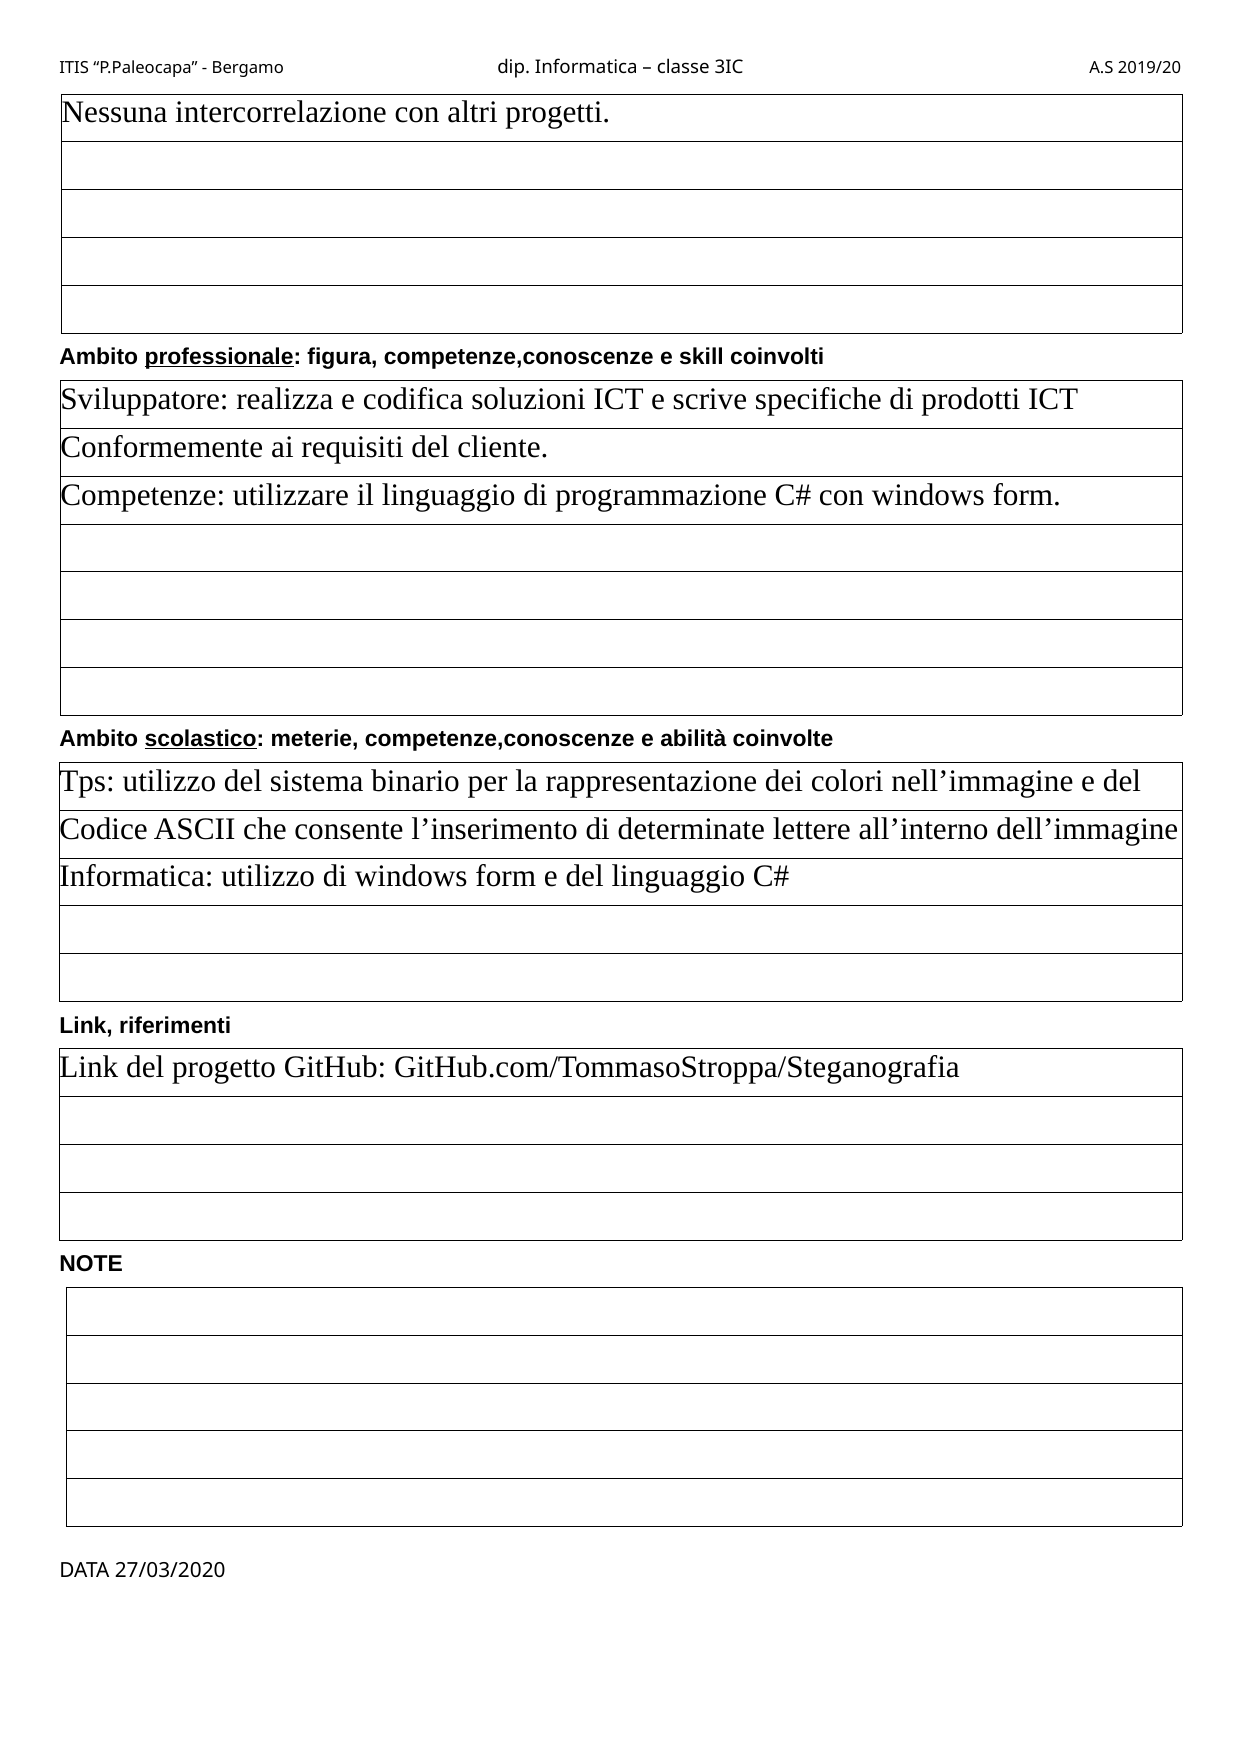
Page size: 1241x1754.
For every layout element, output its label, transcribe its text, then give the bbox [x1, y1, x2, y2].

table_cell Conformemente ai requisiti del cliente. [61, 429, 1182, 476]
table_cell [62, 238, 1182, 285]
table_cell [62, 190, 1182, 237]
table_cell [67, 1479, 1182, 1526]
table_cell [67, 1336, 1182, 1382]
table_cell [61, 620, 1182, 667]
table_cell [62, 142, 1182, 189]
table_header Tps: utilizzo del sistema binario per la rappresentazione dei colori nell’immagine e del [60, 763, 1182, 810]
table_cell [60, 1193, 1182, 1239]
table_cell [60, 906, 1182, 953]
table_header Link del progetto GitHub: GitHub.com/TommasoStroppa/Steganografia [60, 1049, 1182, 1096]
table_cell [61, 572, 1182, 619]
table_cell [61, 525, 1182, 571]
table_header [67, 1288, 1182, 1335]
table_cell [62, 286, 1182, 333]
text Ambito scolastico: meterie, competenze,conoscenze e abilità coinvolte [59, 725, 1181, 752]
table_cell Codice ASCII che consente l’inserimento di determinate lettere all’interno dell’immagine [60, 811, 1182, 858]
table_cell [60, 1145, 1182, 1192]
text DATA 27/03/2020 [59, 1555, 1181, 1612]
text Ambito professionale: figura, competenze,conoscenze e skill coinvolti [59, 343, 1181, 369]
table_cell [60, 1097, 1182, 1144]
table_cell [60, 954, 1182, 1001]
table_cell Informatica: utilizzo di windows form e del linguaggio C# [60, 859, 1182, 905]
table_header Sviluppatore: realizza e codifica soluzioni ICT e scrive specifiche di prodotti ICT [61, 381, 1182, 428]
table_cell Competenze: utilizzare il linguaggio di programmazione C# con windows form. [61, 477, 1182, 523]
table_cell [67, 1431, 1182, 1478]
text NOTE [59, 1250, 1181, 1276]
table_cell [61, 668, 1182, 715]
table_header Nessuna intercorrelazione con altri progetti. [62, 95, 1182, 141]
text Link, riferimenti [59, 1012, 1181, 1038]
table_cell [67, 1384, 1182, 1430]
